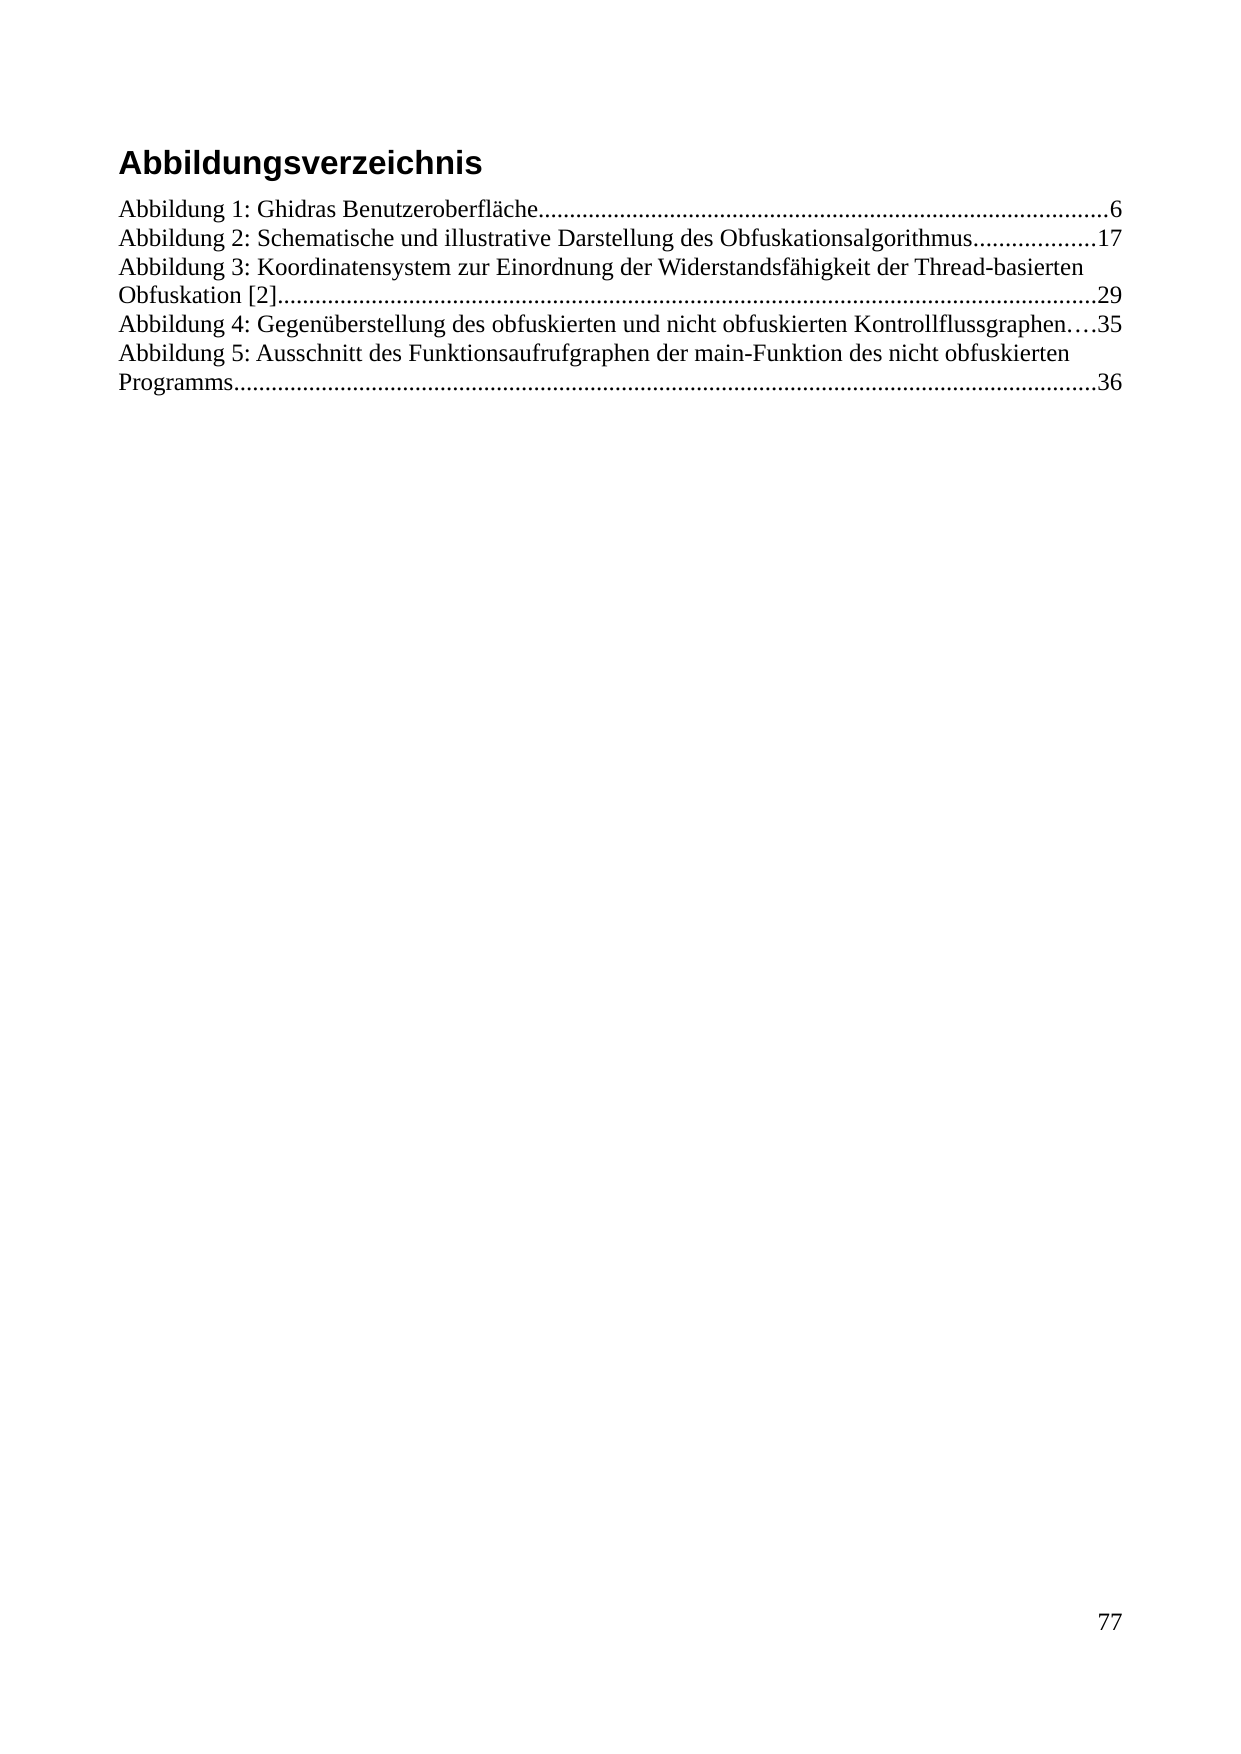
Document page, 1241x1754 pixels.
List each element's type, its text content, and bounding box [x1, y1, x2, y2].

text Abbildung 1: Ghidras Benutzeroberfläche 6 [118, 194, 1122, 223]
text Abbildung 3: Koordinatensystem zur Einordnung der Widerstandsfähigkeit der Thread-basierten Obfuskation [2] 29 [118, 252, 1122, 309]
text Abbildung 2: Schematische und illustrative Darstellung des Obfuskationsalgorithmus 17 [118, 223, 1122, 252]
text Abbildung 4: Gegenüberstellung des obfuskierten und nicht obfuskierten Kontrollflussgraphen 35 [118, 309, 1122, 338]
text Abbildung 5: Ausschnitt des Funktionsaufrufgraphen der main-Funktion des nicht obfuskierten Programms 36 [118, 338, 1122, 395]
subtitle Abbildungsverzeichnis [118, 143, 1122, 182]
